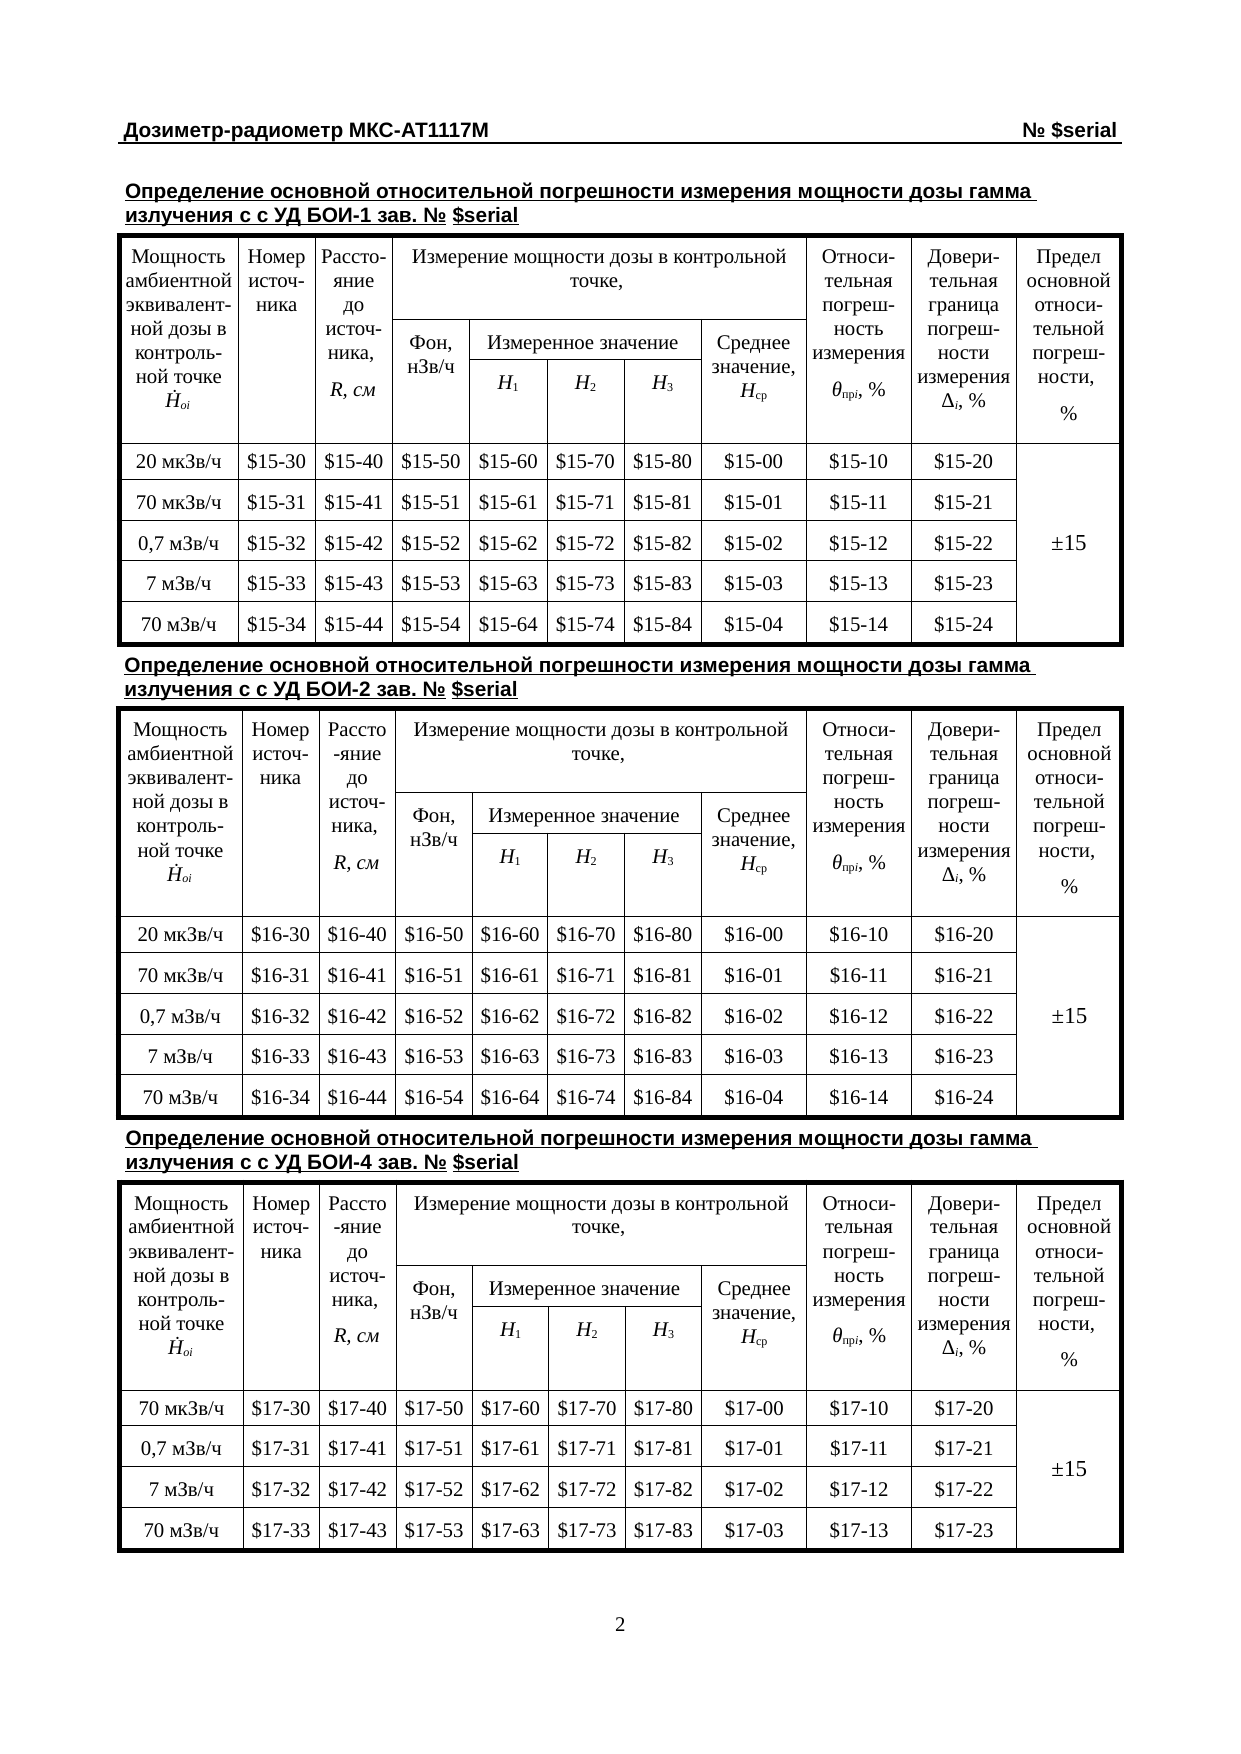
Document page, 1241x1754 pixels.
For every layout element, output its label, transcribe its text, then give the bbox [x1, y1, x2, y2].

table_cell $15-03 [702, 561, 806, 601]
table_cell Относи-тельная погреш-ность измерения θпрi, % [807, 1185, 911, 1389]
table_cell $16-32 [243, 994, 319, 1033]
table_header Определение основной относительной погрешности измерения мощности дозы гамма излучения с с УД БОИ-2 зав. № $serial [118, 647, 1122, 706]
table_cell Фон, нЗв/ч [396, 793, 472, 916]
table_cell $15-63 [470, 561, 547, 601]
table_cell $17-73 [549, 1508, 625, 1547]
table_cell Фон, нЗв/ч [397, 1266, 472, 1389]
table_cell $16-70 [548, 917, 624, 952]
table_cell $16-51 [396, 953, 472, 993]
table_cell $15-44 [316, 602, 392, 642]
table_cell Рассто-яние до источ-ника, R, см [320, 1185, 396, 1389]
table_cell $16-74 [548, 1075, 624, 1115]
table_cell Номер источ-ника [239, 238, 315, 443]
table_cell $15-11 [807, 480, 911, 519]
table_cell $17-83 [626, 1508, 701, 1547]
table_cell $15-43 [316, 561, 392, 601]
table_cell 0,7 мЗв/ч [122, 1426, 243, 1466]
table_cell $17-21 [912, 1426, 1016, 1466]
table_cell $16-84 [625, 1075, 701, 1115]
table_cell H1 [470, 360, 547, 443]
table_cell $16-10 [807, 917, 911, 952]
table_cell $15-71 [548, 480, 624, 519]
table_cell H1 [473, 834, 547, 916]
table_header Определение основной относительной погрешности измерения мощности дозы гамма излучения с с УД БОИ-1 зав. № $serial [119, 174, 1121, 233]
table_cell $16-81 [625, 953, 701, 993]
table_cell $15-72 [548, 521, 624, 560]
table_cell $15-70 [548, 444, 624, 479]
table_cell $16-22 [912, 994, 1016, 1033]
table_cell $17-23 [912, 1508, 1016, 1547]
table_cell H3 [626, 1307, 701, 1389]
table_cell $16-73 [548, 1035, 624, 1074]
table_cell $16-31 [243, 953, 319, 993]
table_cell $17-30 [244, 1391, 319, 1425]
table_cell $17-72 [549, 1467, 625, 1507]
table_cell 70 мЗв/ч [121, 1075, 242, 1115]
table_cell 0,7 мЗв/ч [121, 994, 242, 1033]
table_cell $17-32 [244, 1467, 319, 1507]
table_cell Рассто-яние до источ-ника, R, см [320, 711, 395, 916]
table_cell $16-03 [702, 1035, 806, 1074]
table_cell $15-41 [316, 480, 392, 519]
table_cell $17-82 [626, 1467, 701, 1507]
table_cell $16-53 [396, 1035, 472, 1074]
table_cell $16-21 [912, 953, 1016, 993]
table_cell 70 мЗв/ч [122, 1508, 243, 1547]
table_cell H1 [473, 1307, 548, 1389]
table_cell $16-82 [625, 994, 701, 1033]
table_cell 7 мЗв/ч [121, 1035, 242, 1074]
table_cell $17-31 [244, 1426, 319, 1466]
table_cell 7 мЗв/ч [122, 561, 238, 601]
table_cell $16-24 [912, 1075, 1016, 1115]
table_cell $15-10 [807, 444, 911, 479]
table_cell $17-12 [807, 1467, 911, 1507]
table_cell Мощность амбиентной эквивалент-ной дозы в контроль-ной точке Ḣoi [121, 711, 242, 916]
table_cell $16-41 [320, 953, 395, 993]
table_cell $17-60 [473, 1391, 548, 1425]
table_cell $17-63 [473, 1508, 548, 1547]
table_cell $15-60 [470, 444, 547, 479]
table_cell $17-40 [320, 1391, 396, 1425]
table_header Определение основной относительной погрешности измерения мощности дозы гамма излучения с с УД БОИ-4 зав. № $serial [120, 1120, 1122, 1179]
table_cell $15-83 [625, 561, 701, 601]
table_cell $17-52 [397, 1467, 472, 1507]
table_cell $15-21 [912, 480, 1016, 519]
table_cell $17-22 [912, 1467, 1016, 1507]
table_cell $15-12 [807, 521, 911, 560]
table_cell $15-00 [702, 444, 806, 479]
table_cell $17-02 [702, 1467, 806, 1507]
table_cell $17-62 [473, 1467, 548, 1507]
table_cell H2 [548, 834, 624, 916]
table_cell Предел основной относи-тельной погреш-ности, % [1017, 238, 1119, 443]
table_cell $17-50 [397, 1391, 472, 1425]
table_cell Среднее значение, Hср [702, 793, 806, 916]
table_cell $16-11 [807, 953, 911, 993]
table_cell $17-51 [397, 1426, 472, 1466]
table_cell $15-13 [807, 561, 911, 601]
table_cell Довери-тельная граница погреш-ности измерения Δi, % [912, 711, 1016, 916]
table_cell $15-23 [912, 561, 1016, 601]
table_cell $16-20 [912, 917, 1016, 952]
table_cell $15-33 [239, 561, 315, 601]
table_cell ±15 [1017, 444, 1119, 642]
table_cell $16-04 [702, 1075, 806, 1115]
table_cell Рассто-яние до источ-ника, R, см [316, 238, 392, 443]
table_cell Относи-тельная погреш-ность измерения θпрi, % [807, 238, 911, 443]
table_cell $16-60 [473, 917, 547, 952]
table_cell $17-81 [626, 1426, 701, 1466]
table_cell $15-20 [912, 444, 1016, 479]
table_cell 70 мкЗв/ч [121, 953, 242, 993]
table_cell $15-02 [702, 521, 806, 560]
table_cell $16-72 [548, 994, 624, 1033]
table_cell Номер источ-ника [243, 711, 319, 916]
table_cell $15-50 [393, 444, 469, 479]
table_cell $16-63 [473, 1035, 547, 1074]
table_cell $17-13 [807, 1508, 911, 1547]
table_cell $16-30 [243, 917, 319, 952]
table_cell $15-30 [239, 444, 315, 479]
table_cell $17-00 [702, 1391, 806, 1425]
table_cell $17-43 [320, 1508, 396, 1547]
table_cell $15-81 [625, 480, 701, 519]
table_cell $16-62 [473, 994, 547, 1033]
table_cell Измеренное значение [473, 1266, 701, 1306]
table_cell $16-23 [912, 1035, 1016, 1074]
table_cell 20 мкЗв/ч [122, 444, 238, 479]
table_cell $16-42 [320, 994, 395, 1033]
table_cell Измерение мощности дозы в контрольной точке, [397, 1185, 806, 1265]
table_cell $16-52 [396, 994, 472, 1033]
table_cell H2 [549, 1307, 625, 1389]
table_cell $16-12 [807, 994, 911, 1033]
table_cell $15-01 [702, 480, 806, 519]
table_cell Фон, нЗв/ч [393, 320, 469, 443]
table_cell $15-04 [702, 602, 806, 642]
table_cell 7 мЗв/ч [122, 1467, 243, 1507]
table_cell $16-43 [320, 1035, 395, 1074]
table_cell $16-01 [702, 953, 806, 993]
table_cell $15-31 [239, 480, 315, 519]
table_cell $15-54 [393, 602, 469, 642]
table_cell $16-33 [243, 1035, 319, 1074]
table_cell H3 [625, 834, 701, 916]
table_cell H3 [625, 360, 701, 443]
table_cell $16-34 [243, 1075, 319, 1115]
table_cell $15-61 [470, 480, 547, 519]
table_cell 70 мЗв/ч [122, 602, 238, 642]
table_cell $17-80 [626, 1391, 701, 1425]
table_cell $16-00 [702, 917, 806, 952]
table_cell $15-74 [548, 602, 624, 642]
table_cell Среднее значение, Hср [702, 1266, 806, 1389]
table_cell $15-80 [625, 444, 701, 479]
table_cell ±15 [1017, 917, 1119, 1115]
table_cell $16-50 [396, 917, 472, 952]
table_cell $15-40 [316, 444, 392, 479]
table_cell 20 мкЗв/ч [121, 917, 242, 952]
table_cell Мощность амбиентной эквивалент-ной дозы в контроль-ной точке Ḣoi [122, 238, 238, 443]
table_cell $17-42 [320, 1467, 396, 1507]
table_cell $15-52 [393, 521, 469, 560]
table_cell $15-24 [912, 602, 1016, 642]
table_cell Мощность амбиентной эквивалент-ной дозы в контроль-ной точке Ḣoi [122, 1185, 243, 1389]
table_cell Среднее значение, Hср [702, 320, 806, 443]
table_cell $15-53 [393, 561, 469, 601]
table_cell $15-34 [239, 602, 315, 642]
table_cell ±15 [1017, 1391, 1119, 1547]
table_cell $15-51 [393, 480, 469, 519]
table_cell $15-73 [548, 561, 624, 601]
table_cell 70 мкЗв/ч [122, 1391, 243, 1425]
table_cell $15-82 [625, 521, 701, 560]
table_cell $17-71 [549, 1426, 625, 1466]
table_cell $16-40 [320, 917, 395, 952]
table_cell $15-22 [912, 521, 1016, 560]
table_cell $17-01 [702, 1426, 806, 1466]
table_cell $16-14 [807, 1075, 911, 1115]
table_cell $15-84 [625, 602, 701, 642]
table_cell $16-13 [807, 1035, 911, 1074]
table_cell Номер источ-ника [244, 1185, 319, 1389]
table_cell $16-61 [473, 953, 547, 993]
table_cell H2 [548, 360, 624, 443]
table_cell $16-44 [320, 1075, 395, 1115]
table_cell 0,7 мЗв/ч [122, 521, 238, 560]
table_cell $17-61 [473, 1426, 548, 1466]
table_cell Предел основной относи-тельной погреш-ности, % [1017, 711, 1119, 916]
table_cell $16-80 [625, 917, 701, 952]
table_cell 70 мкЗв/ч [122, 480, 238, 519]
table_cell Относи-тельная погреш-ность измерения θпрi, % [807, 711, 911, 916]
table_cell Измерение мощности дозы в контрольной точке, [396, 711, 806, 792]
table_cell $15-62 [470, 521, 547, 560]
table_cell $17-10 [807, 1391, 911, 1425]
table_cell $15-42 [316, 521, 392, 560]
table_cell $15-64 [470, 602, 547, 642]
table_cell $16-02 [702, 994, 806, 1033]
table_cell $15-14 [807, 602, 911, 642]
table_cell $17-70 [549, 1391, 625, 1425]
table_cell $17-53 [397, 1508, 472, 1547]
table_cell $16-64 [473, 1075, 547, 1115]
table_cell Довери-тельная граница погреш-ности измерения Δi, % [912, 238, 1016, 443]
table_cell Довери-тельная граница погреш-ности измерения Δi, % [912, 1185, 1016, 1389]
table_cell Измеренное значение [473, 793, 701, 833]
table_cell $17-41 [320, 1426, 396, 1466]
table_cell Измерение мощности дозы в контрольной точке, [393, 238, 806, 319]
table_cell Предел основной относи-тельной погреш-ности, % [1017, 1185, 1119, 1389]
table_cell $16-54 [396, 1075, 472, 1115]
table_cell $15-32 [239, 521, 315, 560]
table_cell $17-33 [244, 1508, 319, 1547]
table_cell $17-11 [807, 1426, 911, 1466]
table_cell $17-20 [912, 1391, 1016, 1425]
table_cell $17-03 [702, 1508, 806, 1547]
table_cell $16-83 [625, 1035, 701, 1074]
table_cell $16-71 [548, 953, 624, 993]
table_cell Измеренное значение [470, 320, 701, 359]
